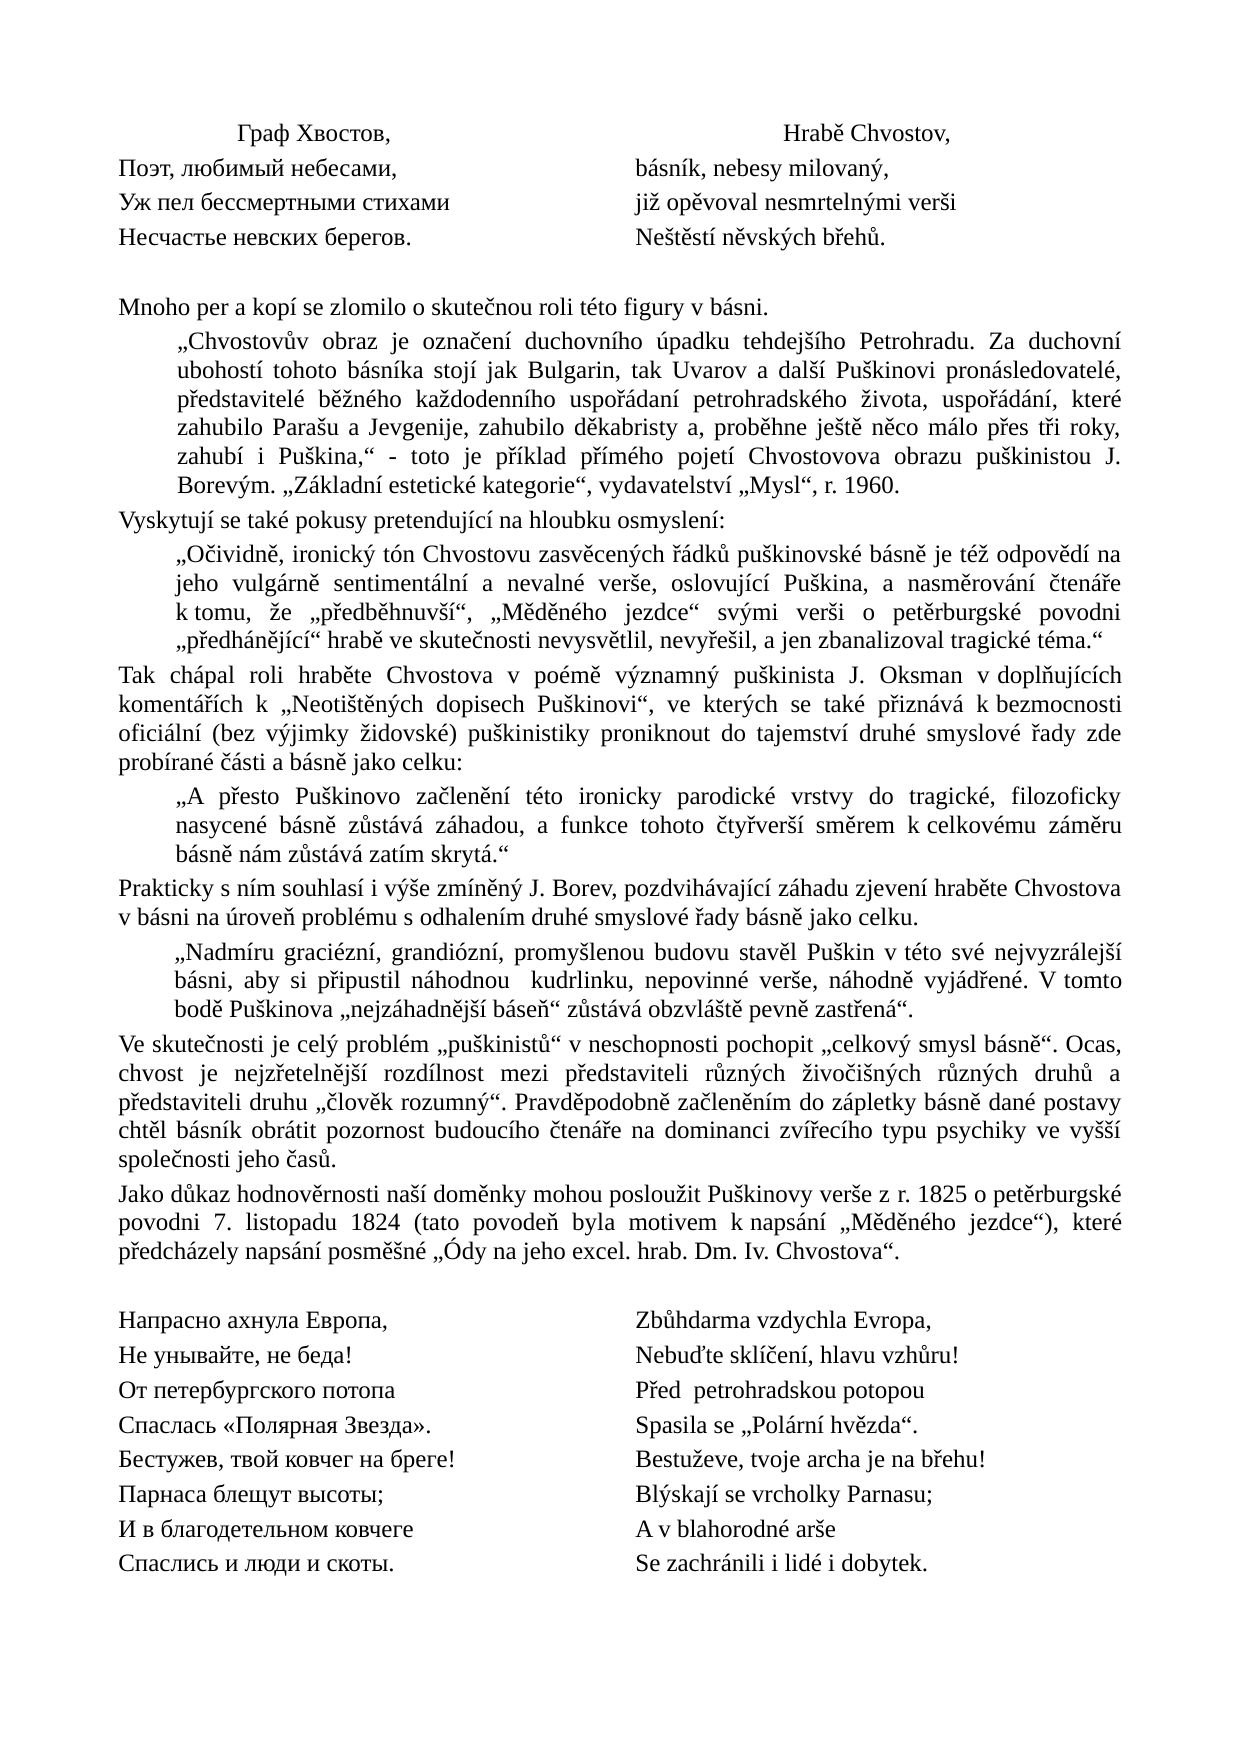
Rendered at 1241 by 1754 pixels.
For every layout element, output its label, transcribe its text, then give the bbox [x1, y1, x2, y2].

text „Chvostovův obraz je označení duchovního úpadku tehdejšího Petrohradu. Za duchovní ubohostí tohoto básníka stojí jak Bulgarin, tak Uvarov a další Puškinovi pronásledovatelé, představitelé běžného každodenního uspořádaní petrohradského života, uspořádání, které zahubilo Parašu a Jevgenije, zahubilo děkabristy a, proběhne ještě něco málo přes tři roky, zahubí i Puškina,“ - toto je příklad přímého pojetí Chvostovova obrazu puškinistou J. Borevým. „Základní estetické kategorie“, vydavatelství „Mysl“, r. 1960. [177, 326, 1122, 499]
text Поэт, любимый небесами, básník, nebesy milovaný, [118, 153, 1122, 182]
text Граф Хвостов, Hrabě Chvostov, [118, 118, 1122, 147]
text Бестужев, твой ковчег на бреге! Bestuževe, tvoje archa je na břehu! [118, 1444, 1122, 1473]
text Уж пел бессмертными стихами již opěvoval nesmrtelnými verši [118, 187, 1122, 216]
text От петербургского потопа Před petrohradskou potopou [118, 1375, 1122, 1404]
text „Očividně, ironický tón Chvostovu zasvěcených řádků puškinovské básně je též odpovědí na jeho vulgárně sentimentální a nevalné verše, oslovující Puškina, a nasměrování čtenáře k tomu, že „předběhnuvší“, „Měděného jezdce“ svými verši o petěrburgské povodni „předhánějící“ hrabě ve skutečnosti nevysvětlil, nevyřešil, a jen zbanalizoval tragické téma.“ [175, 539, 1122, 654]
text Спаслись и люди и скоты. Se zachránili i lidé i dobytek. [118, 1548, 1122, 1577]
text Jako důkaz hodnověrnosti naší doměnky mohou posloužit Puškinovy verše z r. 1825 o petěrburgské povodni 7. listopadu 1824 (tato povodeň byla motivem k napsání „Měděného jezdce“), které předcházely napsání posměšné „Ódy na jeho excel. hrab. Dm. Iv. Chvostova“. [118, 1179, 1122, 1265]
text „Nadmíru graciézní, grandiózní, promyšlenou budovu stavěl Puškin v této své nejvyzrálejší básni, aby si připustil náhodnou kudrlinku, nepovinné verše, náhodně vyjádřené. V tomto bodě Puškinova „nejzáhadnější báseň“ zůstává obzvláště pevně zastřená“. [174, 937, 1122, 1023]
text Напрасно ахнула Европа, Zbůhdarma vzdychla Evropa, [118, 1306, 1122, 1334]
text И в благодетельном ковчеге A v blahorodné arše [118, 1514, 1122, 1542]
text Prakticky s ním souhlasí i výše zmíněný J. Borev, pozdvihávající záhadu zjevení hraběte Chvostova v básni na úroveň problému s odhalením druhé smyslové řady básně jako celku. [118, 873, 1122, 931]
text Tak chápal roli hraběte Chvostova v poémě významný puškinista J. Oksman v doplňujících komentářích k „Neotištěných dopisech Puškinovi“, ve kterých se také přiznává k bezmocnosti oficiální (bez výjimky židovské) puškinistiky proniknout do tajemství druhé smyslové řady zde probírané části a básně jako celku: [118, 660, 1122, 775]
text Спаслась «Полярная Звезда». Spasila se „Polární hvězda“. [118, 1410, 1122, 1438]
text „A přesto Puškinovo začlenění této ironicky parodické vrstvy do tragické, filozoficky nasycené básně zůstává záhadou, a funkce tohoto čtyřverší směrem k celkovému záměru básně nám zůstává zatím skrytá.“ [175, 781, 1122, 867]
text Mnoho per a kopí se zlomilo o skutečnou roli této figury v básni. [118, 292, 1122, 320]
text Парнаса блещут высоты; Blýskají se vrcholky Parnasu; [118, 1479, 1122, 1508]
text Не унывайте, не беда! Nebuďte sklíčení, hlavu vzhůru! [118, 1340, 1122, 1369]
text Ve skutečnosti je celý problém „puškinistů“ v neschopnosti pochopit „celkový smysl básně“. Ocas, chvost je nejzřetelnější rozdílnost mezi představiteli různých živočišných různých druhů a představiteli druhu „člověk rozumný“. Pravděpodobně začleněním do zápletky básně dané postavy chtěl básník obrátit pozornost budoucího čtenáře na dominanci zvířecího typu psychiky ve vyšší společnosti jeho časů. [118, 1029, 1122, 1173]
text Несчастье невских берегов. Neštěstí něvských břehů. [118, 222, 1122, 251]
text Vyskytují se také pokusy pretendující na hloubku osmyslení: [118, 505, 1122, 533]
